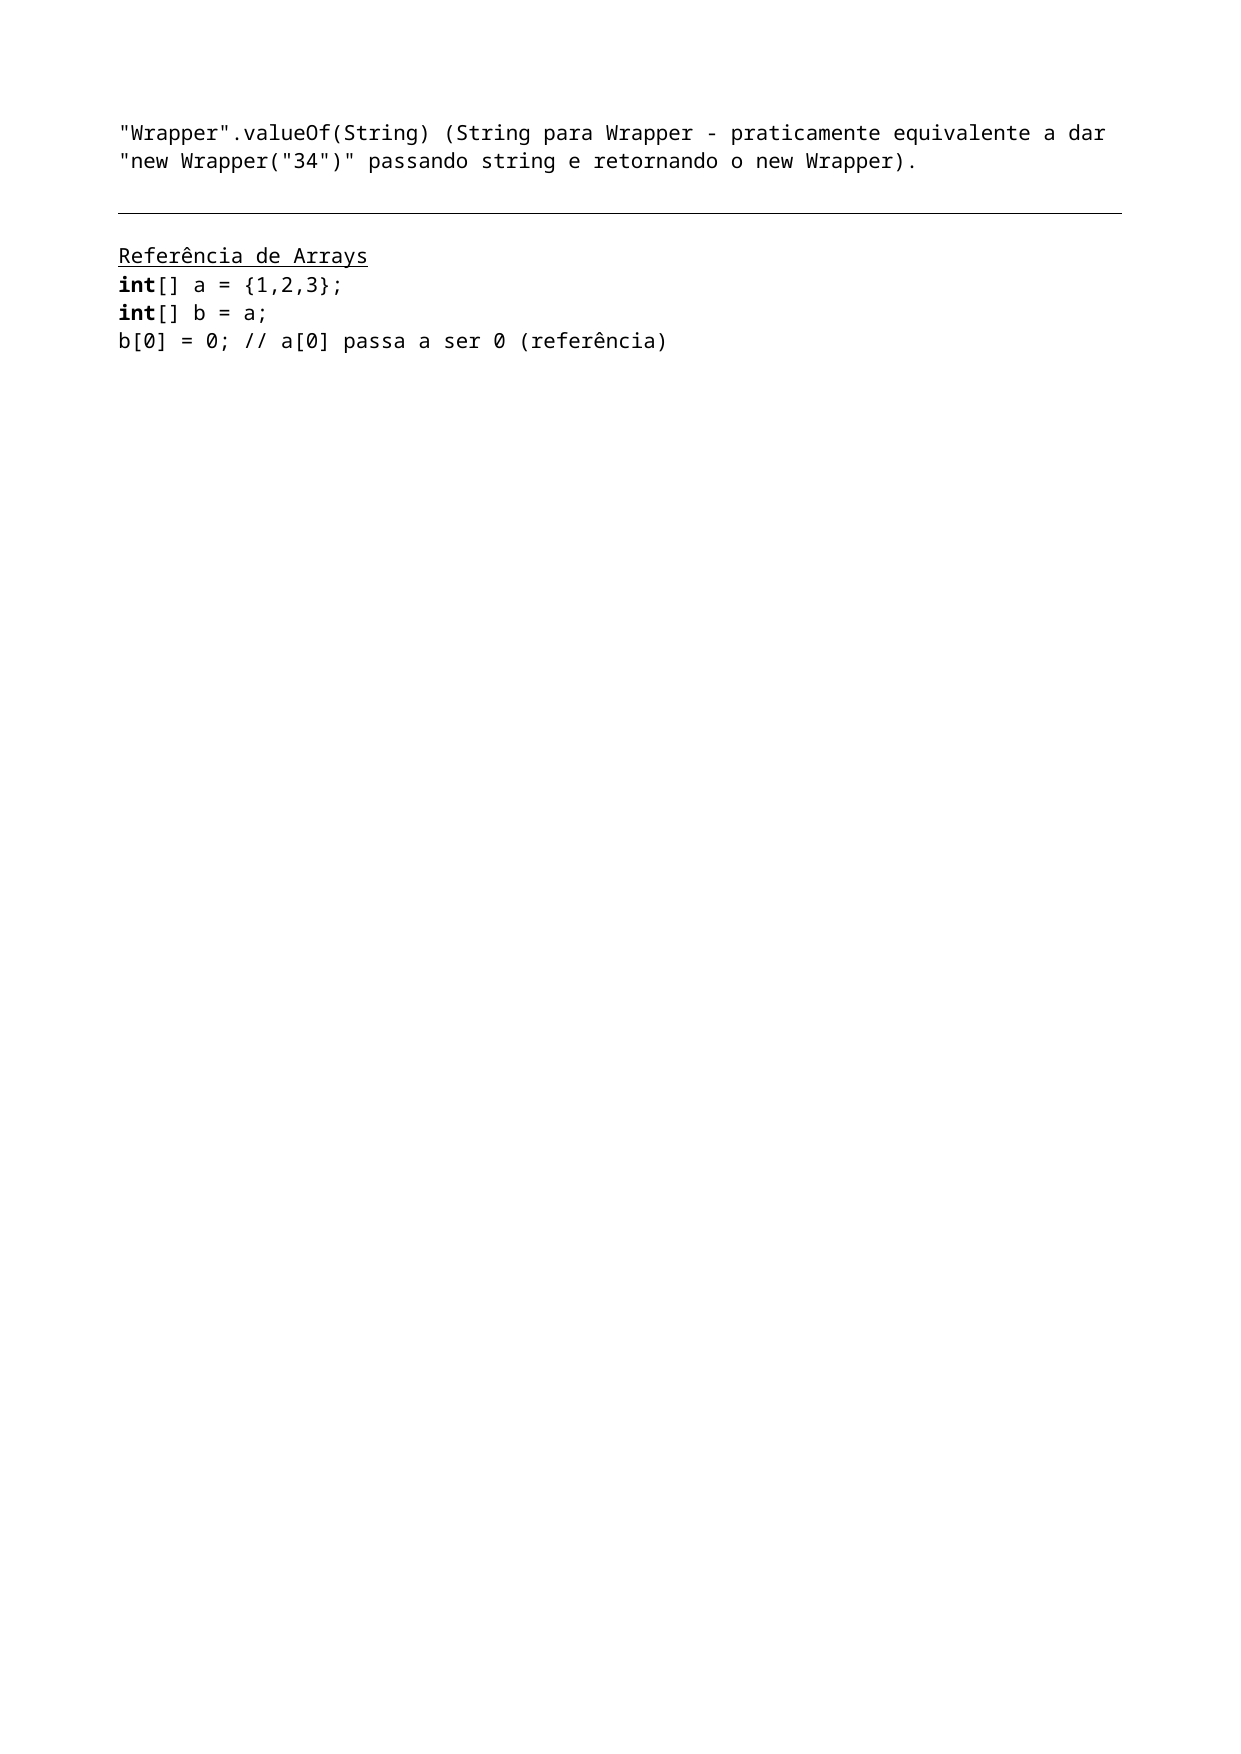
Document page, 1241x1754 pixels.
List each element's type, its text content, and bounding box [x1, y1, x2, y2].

text Referência de Arrays [118, 241, 1122, 270]
text int[] a = {1,2,3}; [118, 270, 1122, 298]
text b[0] = 0; // a[0] passa a ser 0 (referência) [118, 327, 1122, 355]
text "Wrapper".valueOf(String) (String para Wrapper - praticamente equivalente a dar "new Wrapper("34")" passando string e retornando o new Wrapper). [118, 118, 1122, 175]
text int[] b = a; [118, 298, 1122, 327]
